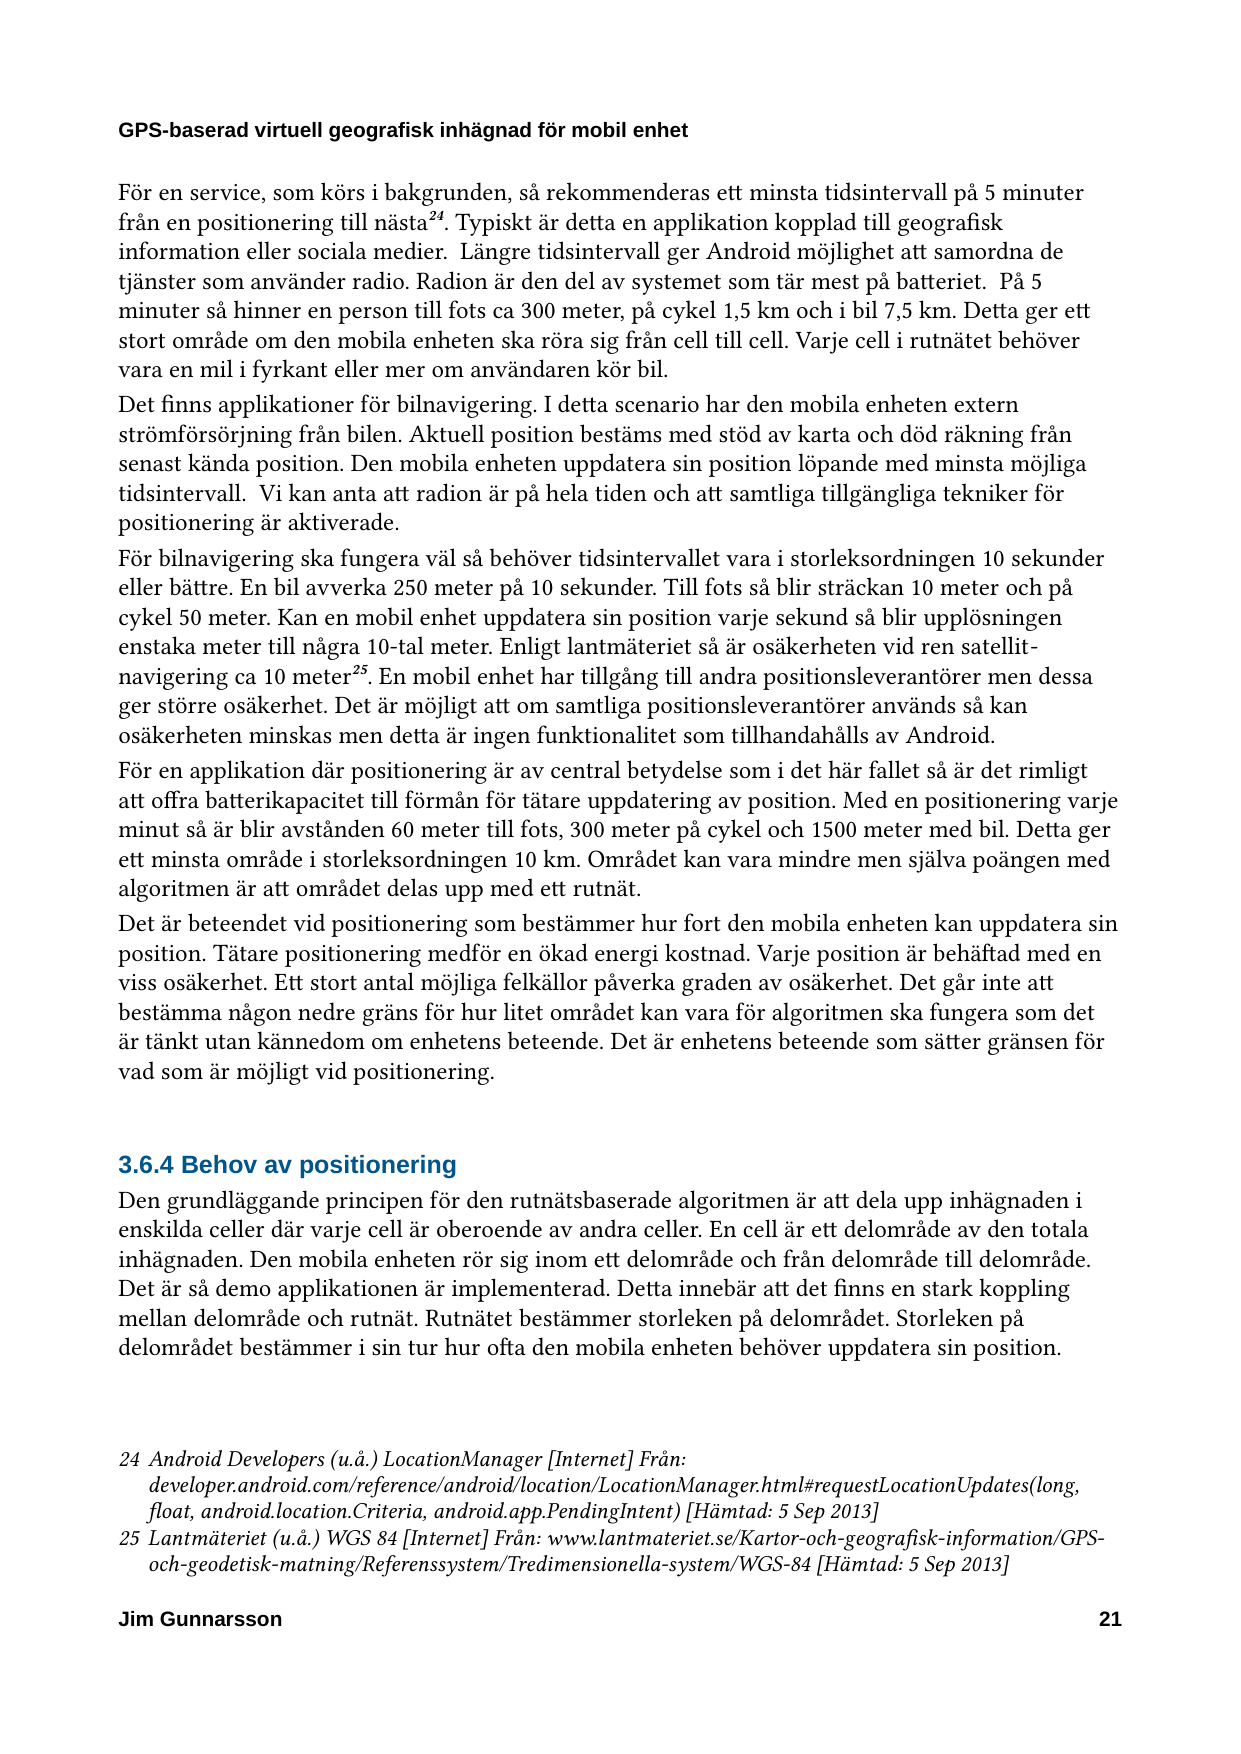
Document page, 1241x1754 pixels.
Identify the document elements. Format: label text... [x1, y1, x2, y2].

text Det är beteendet vid positionering som bestämmer hur fort den mobila enheten kan uppdatera sin position. Tätare positionering medför en ökad energi kostnad. Varje position är behäftad med en viss osäkerhet. Ett stort antal möjliga felkällor påverka graden av osäkerhet. Det går inte att bestämma någon nedre gräns för hur litet området kan vara för algoritmen ska fungera som det är tänkt utan kännedom om enhetens beteende. Det är enhetens beteende som sätter gränsen för vad som är möjligt vid positionering. [118, 908, 1122, 1085]
text Android Developers (u.å.) LocationManager [Internet] Från: developer.android.com/reference/android/location/LocationManager.html#requestLocationUpdates(long, float, android.location.Criteria, android.app.PendingIntent) [Hämtad: 5 Sep 2013] [118, 1446, 1122, 1524]
text För bilnavigering ska fungera väl så behöver tidsintervallet vara i storleksordningen 10 sekunder eller bättre. En bil avverka 250 meter på 10 sekunder. Till fots så blir sträckan 10 meter och på cykel 50 meter. Kan en mobil enhet uppdatera sin position varje sekund så blir upplösningen enstaka meter till några 10-tal meter. Enligt lantmäteriet så är osäkerheten vid ren satellit­navigering ca 10 meter. En mobil enhet har tillgång till andra positionsleverantörer men dessa ger större osäkerhet. Det är möjligt att om samtliga positionsleverantörer används så kan osäkerheten minskas men detta är ingen funktionalitet som tillhandahålls av Android. [118, 543, 1122, 749]
text För en service, som körs i bakgrunden, så rekommenderas ett minsta tidsintervall på 5 minuter från en positionering till nästa. Typiskt är detta en applikation kopplad till geografisk information eller sociala medier. Längre tidsintervall ger Android möjlighet att samordna de tjänster som använder radio. Radion är den del av systemet som tär mest på batteriet. På 5 minuter så hinner en person till fots ca 300 meter, på cykel 1,5 km och i bil 7,5 km. Detta ger ett stort område om den mobila enheten ska röra sig från cell till cell. Varje cell i rutnätet behöver vara en mil i fyrkant eller mer om användaren kör bil. [118, 177, 1122, 383]
subtitle Behov av positionering [118, 1150, 1122, 1179]
text Lantmäteriet (u.å.) WGS 84 [Internet] Från: www.lantmateriet.se/Kartor-och-geografisk-information/GPS-och-geodetisk-matning/Referenssystem/Tredimensionella-system/WGS-84 [Hämtad: 5 Sep 2013] [118, 1524, 1122, 1577]
text Det finns applikationer för bilnavigering. I detta scenario har den mobila enheten extern strömförsörjning från bilen. Aktuell position bestäms med stöd av karta och död räkning från senast kända position. Den mobila enheten uppdatera sin position löpande med minsta möjliga tidsintervall. Vi kan anta att radion är på hela tiden och att samtliga tillgängliga tekniker för positionering är aktiverade. [118, 389, 1122, 537]
text Den grundläggande principen för den rutnätsbaserade algoritmen är att dela upp inhägnaden i enskilda celler där varje cell är oberoende av andra celler. En cell är ett delområde av den totala inhägnaden. Den mobila enheten rör sig inom ett delområde och från delområde till delområde. Det är så demo applikationen är implementerad. Detta innebär att det finns en stark koppling mellan delområde och rutnät. Rutnätet bestämmer storleken på delområdet. Storleken på delområdet bestämmer i sin tur hur ofta den mobila enheten behöver uppdatera sin position. [118, 1185, 1122, 1362]
text För en applikation där positionering är av central betydelse som i det här fallet så är det rimligt att offra batterikapacitet till förmån för tätare uppdatering av position. Med en positionering varje minut så är blir avstånden 60 meter till fots, 300 meter på cykel och 1500 meter med bil. Detta ger ett minsta område i storleksordningen 10 km. Området kan vara mindre men själva poängen med algoritmen är att området delas upp med ett rutnät. [118, 755, 1122, 902]
